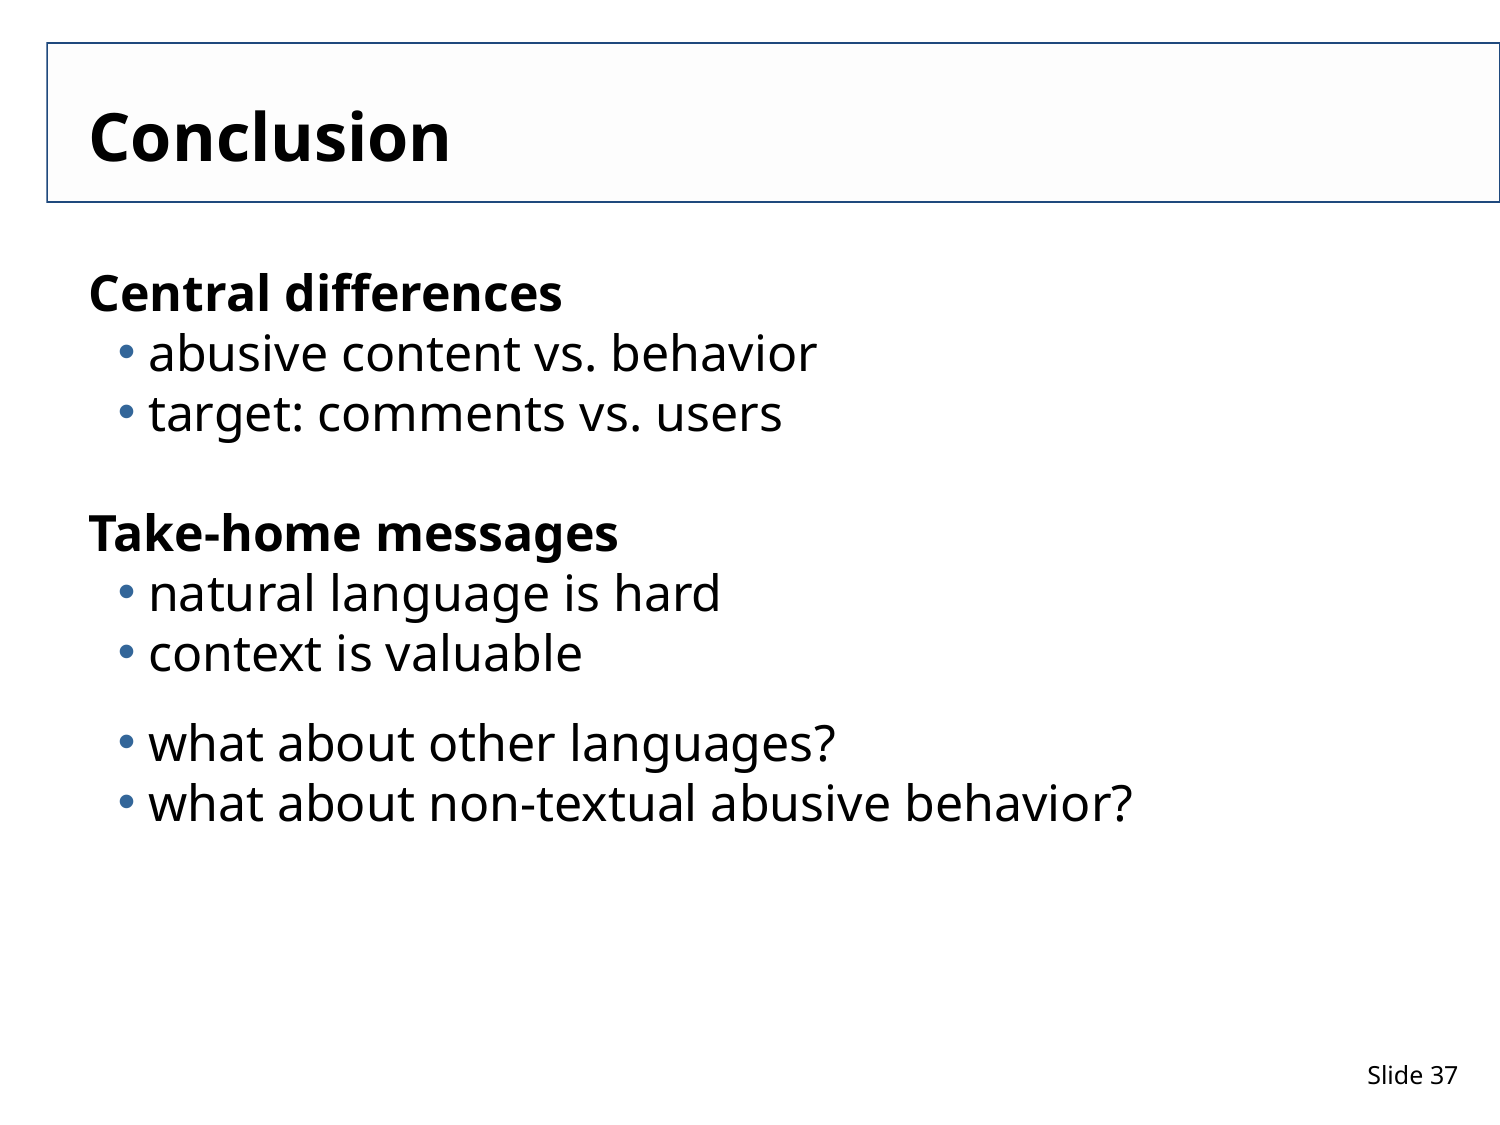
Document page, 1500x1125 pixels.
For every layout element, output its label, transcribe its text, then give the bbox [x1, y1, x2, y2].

text_box Conclusion [88, 42, 1469, 176]
text_box Central differences abusive content vs. behavior target: comments vs. users Take-home messages natural language is hard context is valuable what about other languages? what about non-textual abusive behavior? [88, 260, 1435, 1029]
